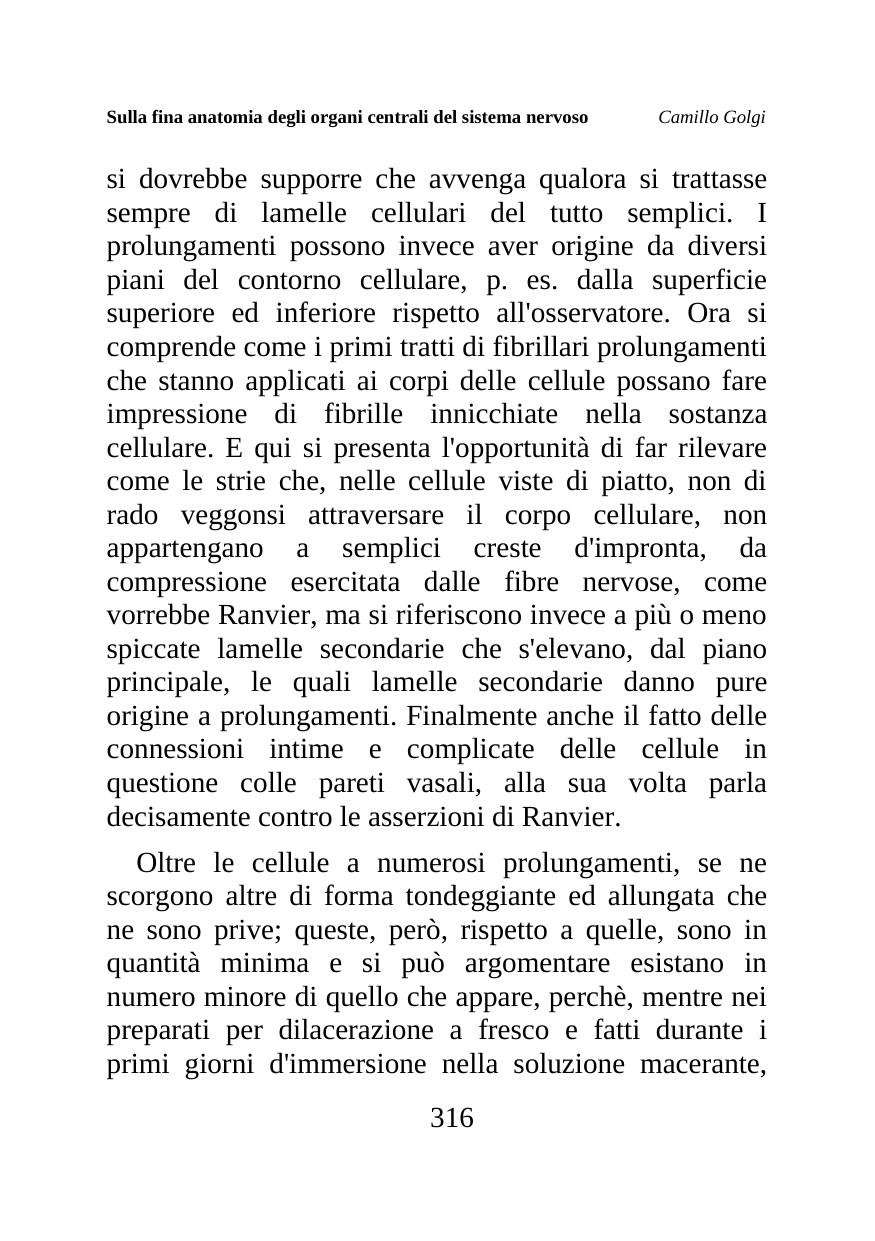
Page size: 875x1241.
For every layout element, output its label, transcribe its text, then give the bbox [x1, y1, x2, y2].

text si dovrebbe supporre che avvenga qualora si trattasse sempre di lamelle cellulari del tutto semplici. I prolungamenti possono invece aver origine da diversi piani del contorno cellulare, p. es. dalla superficie superiore ed inferiore rispetto all'osservatore. Ora si comprende come i primi tratti di fibrillari prolungamenti che stanno applicati ai corpi delle cellule possano fare impressione di fibrille innicchiate nella sostanza cellulare. E qui si presenta l'opportunità di far rilevare come le strie che, nelle cellule viste di piatto, non di rado veggonsi attraversare il corpo cellulare, non appartengano a semplici creste d'impronta, da compressione esercitata dalle fibre nervose, come vorrebbe Ranvier, ma si riferiscono invece a più o meno spiccate lamelle secondarie che s'elevano, dal piano principale, le quali lamelle secondarie danno pure origine a prolungamenti. Finalmente anche il fatto delle connessioni intime e complicate delle cellule in questione colle pareti vasali, alla sua volta parla decisamente contro le asserzioni di Ranvier. [106, 161, 768, 832]
text Oltre le cellule a numerosi prolungamenti, se ne scorgono altre di forma tondeggiante ed allungata che ne sono prive; queste, però, rispetto a quelle, sono in quantità minima e si può argomentare esistano in numero minore di quello che appare, perchè, mentre nei preparati per dilacerazione a fresco e fatti durante i primi giorni d'immersione nella soluzione macerante, [106, 845, 768, 1079]
